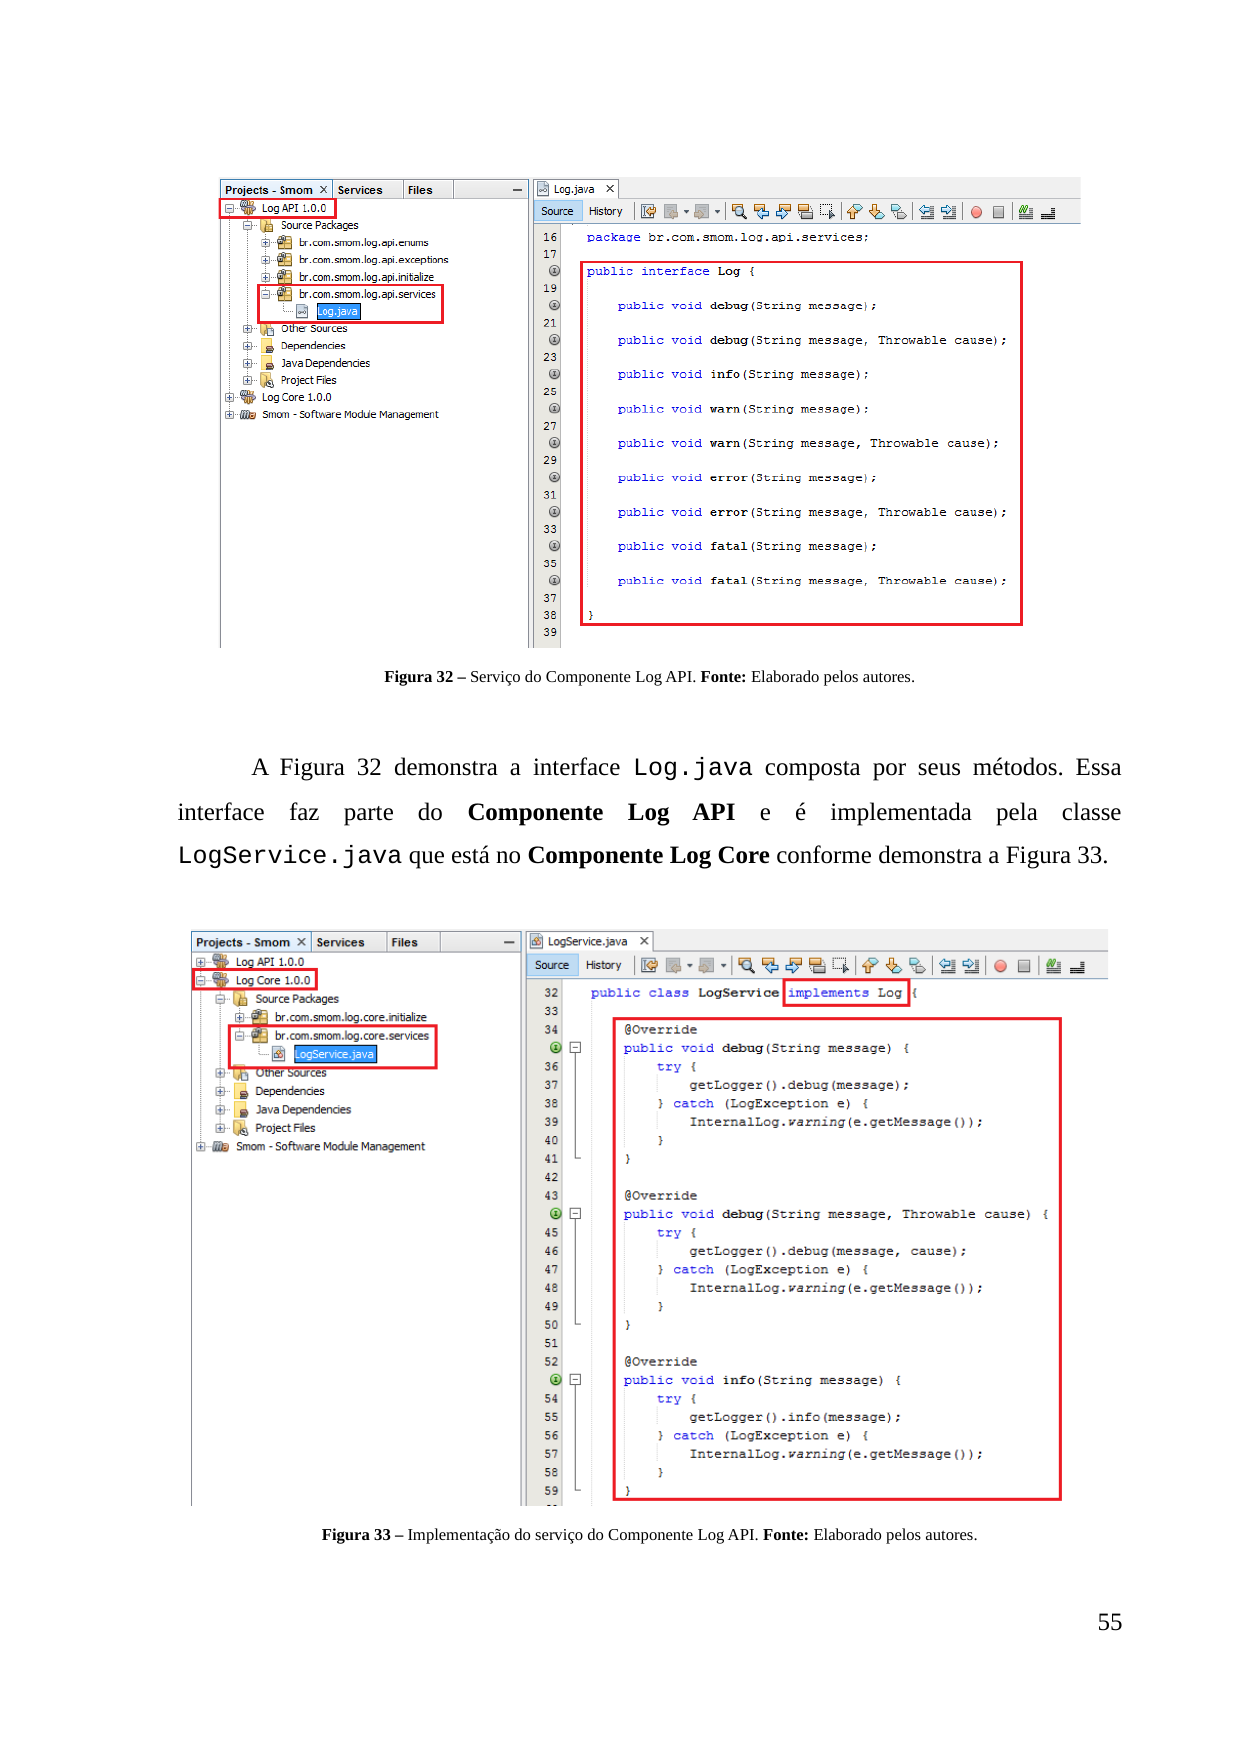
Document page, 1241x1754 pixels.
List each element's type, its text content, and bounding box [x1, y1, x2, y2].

text Figura 32 – Serviço do Componente Log API. Fonte: Elaborado pelos autores. [178, 667, 1121, 686]
text Figura 33 – Implementação do serviço do Componente Log API. Fonte: Elaborado pelos autores. [191, 1524, 1108, 1544]
picture [191, 929, 1109, 1506]
picture [218, 177, 1081, 648]
text A Figura 32 demonstra a interface Log.java composta por seus métodos. Essa interface faz parte do Componente Log API e é implementada pela classe LogService.java que está no Componente Log Core conforme demonstra a Figura 33. [177, 752, 1122, 871]
